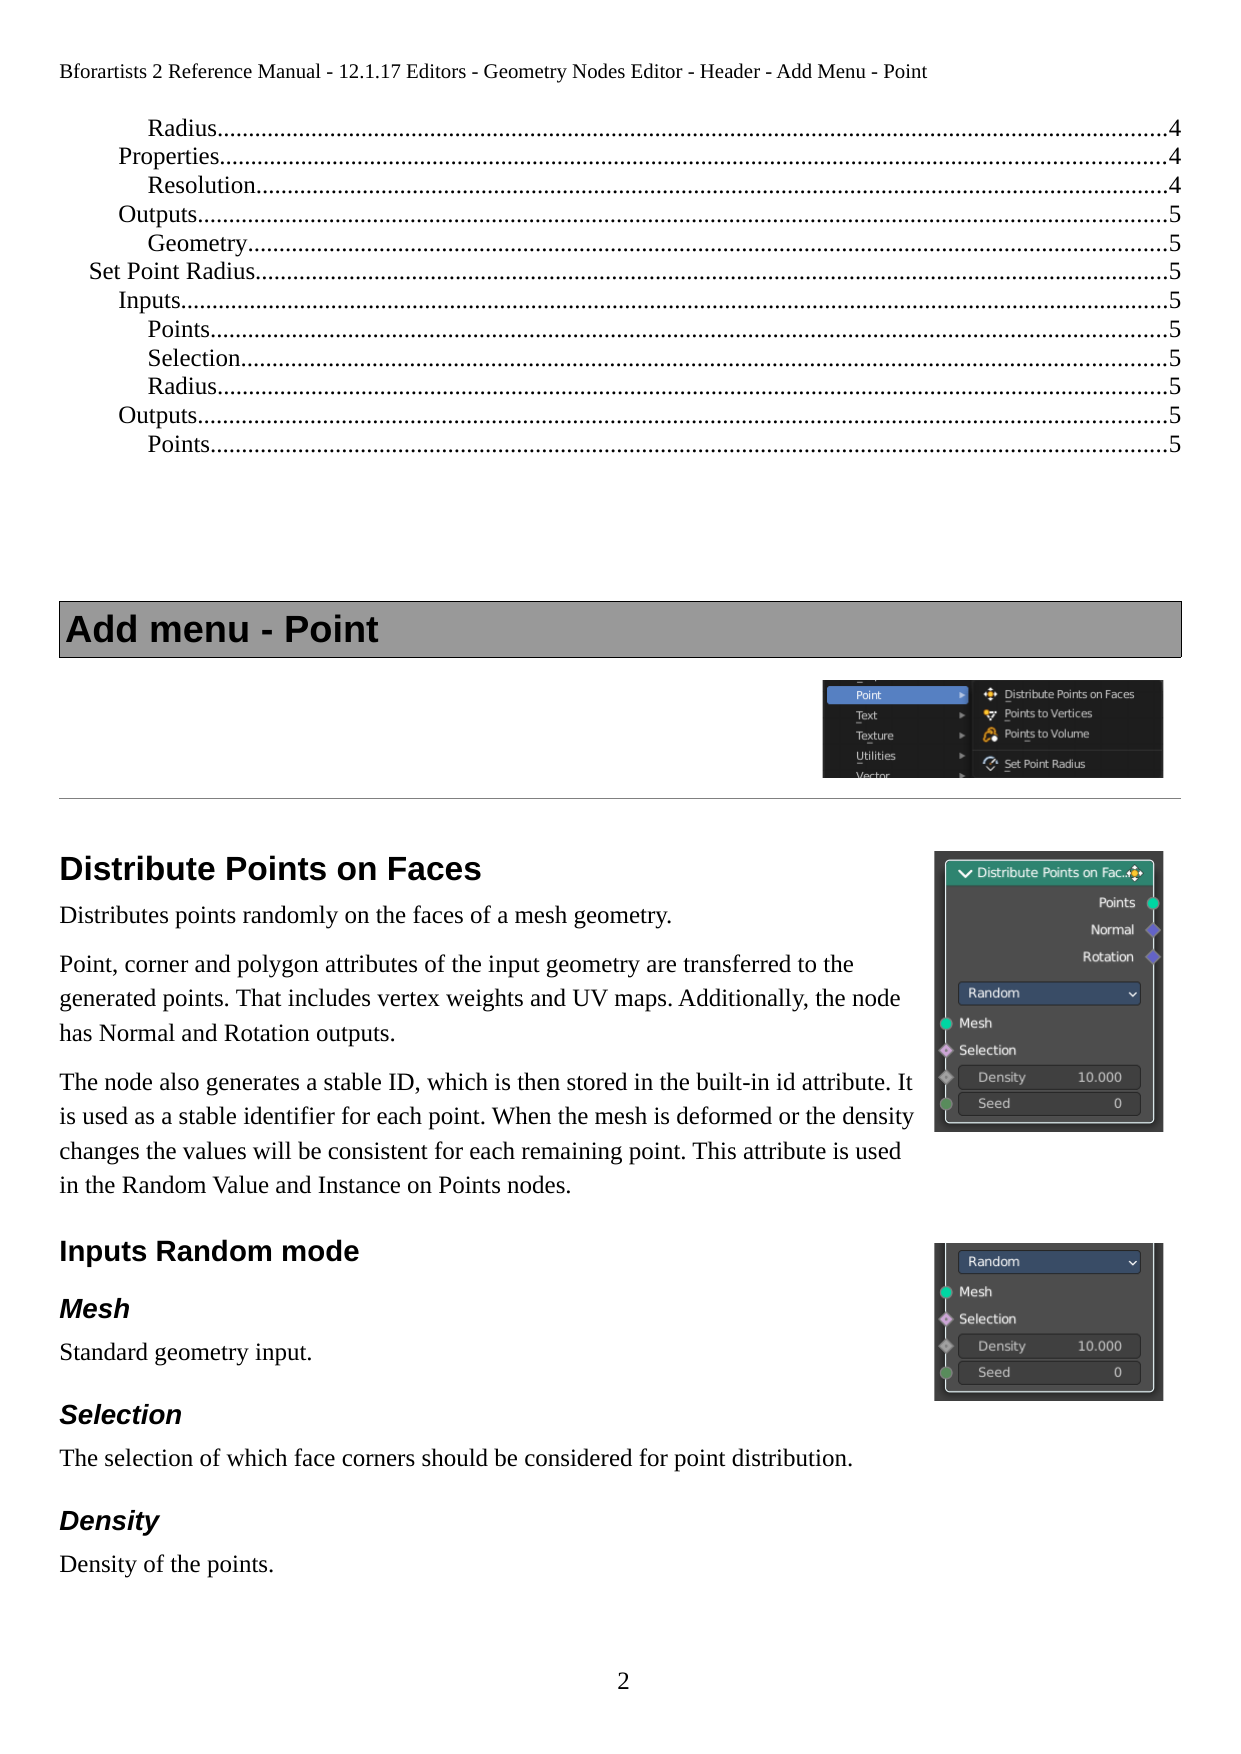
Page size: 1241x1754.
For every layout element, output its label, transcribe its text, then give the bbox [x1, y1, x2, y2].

text Inputs 5 [118, 285, 1181, 314]
text Distributes points randomly on the faces of a mesh geometry. [59, 900, 934, 928]
table_header Add menu - Point [60, 602, 1181, 657]
text Density of the points. [59, 1549, 1181, 1578]
text Set Point Radius 5 [88, 256, 1181, 285]
text The node also generates a stable ID, which is then stored in the built-in id attribute. It is used as a stable identifier for each point. When the mesh is deformed or the density changes the values will be consistent for each remaining point. This attribute is used in the Random Value and Instance on Points nodes. [59, 1067, 1181, 1199]
text [1164, 1337, 1181, 1366]
text Resolution 4 [147, 170, 1181, 199]
text Outputs 5 [118, 400, 1181, 429]
text Radius 4 [147, 113, 1181, 141]
picture [934, 1243, 1164, 1401]
picture [934, 851, 1164, 1132]
text Radius 5 [147, 371, 1181, 400]
subtitle [1164, 1293, 1181, 1324]
text Selection 5 [147, 343, 1181, 371]
subtitle Inputs Random mode [59, 1234, 1181, 1268]
text Points 5 [147, 429, 1181, 458]
subtitle Mesh [59, 1293, 934, 1324]
text Points 5 [147, 314, 1181, 343]
text Geometry 5 [147, 228, 1181, 256]
text Standard geometry input. [59, 1337, 934, 1366]
text The selection of which face corners should be considered for point distribution. [59, 1443, 1181, 1472]
subtitle Density [59, 1504, 1181, 1536]
text Properties 4 [118, 141, 1181, 170]
picture [822, 680, 1164, 778]
text Outputs 5 [118, 199, 1181, 228]
subtitle Selection [59, 1398, 1181, 1430]
text Point, corner and polygon attributes of the input geometry are transferred to the generated points. That includes vertex weights and UV maps. Additionally, the node has Normal and Rotation outputs. [59, 949, 934, 1046]
subtitle Distribute Points on Faces [59, 848, 1181, 887]
